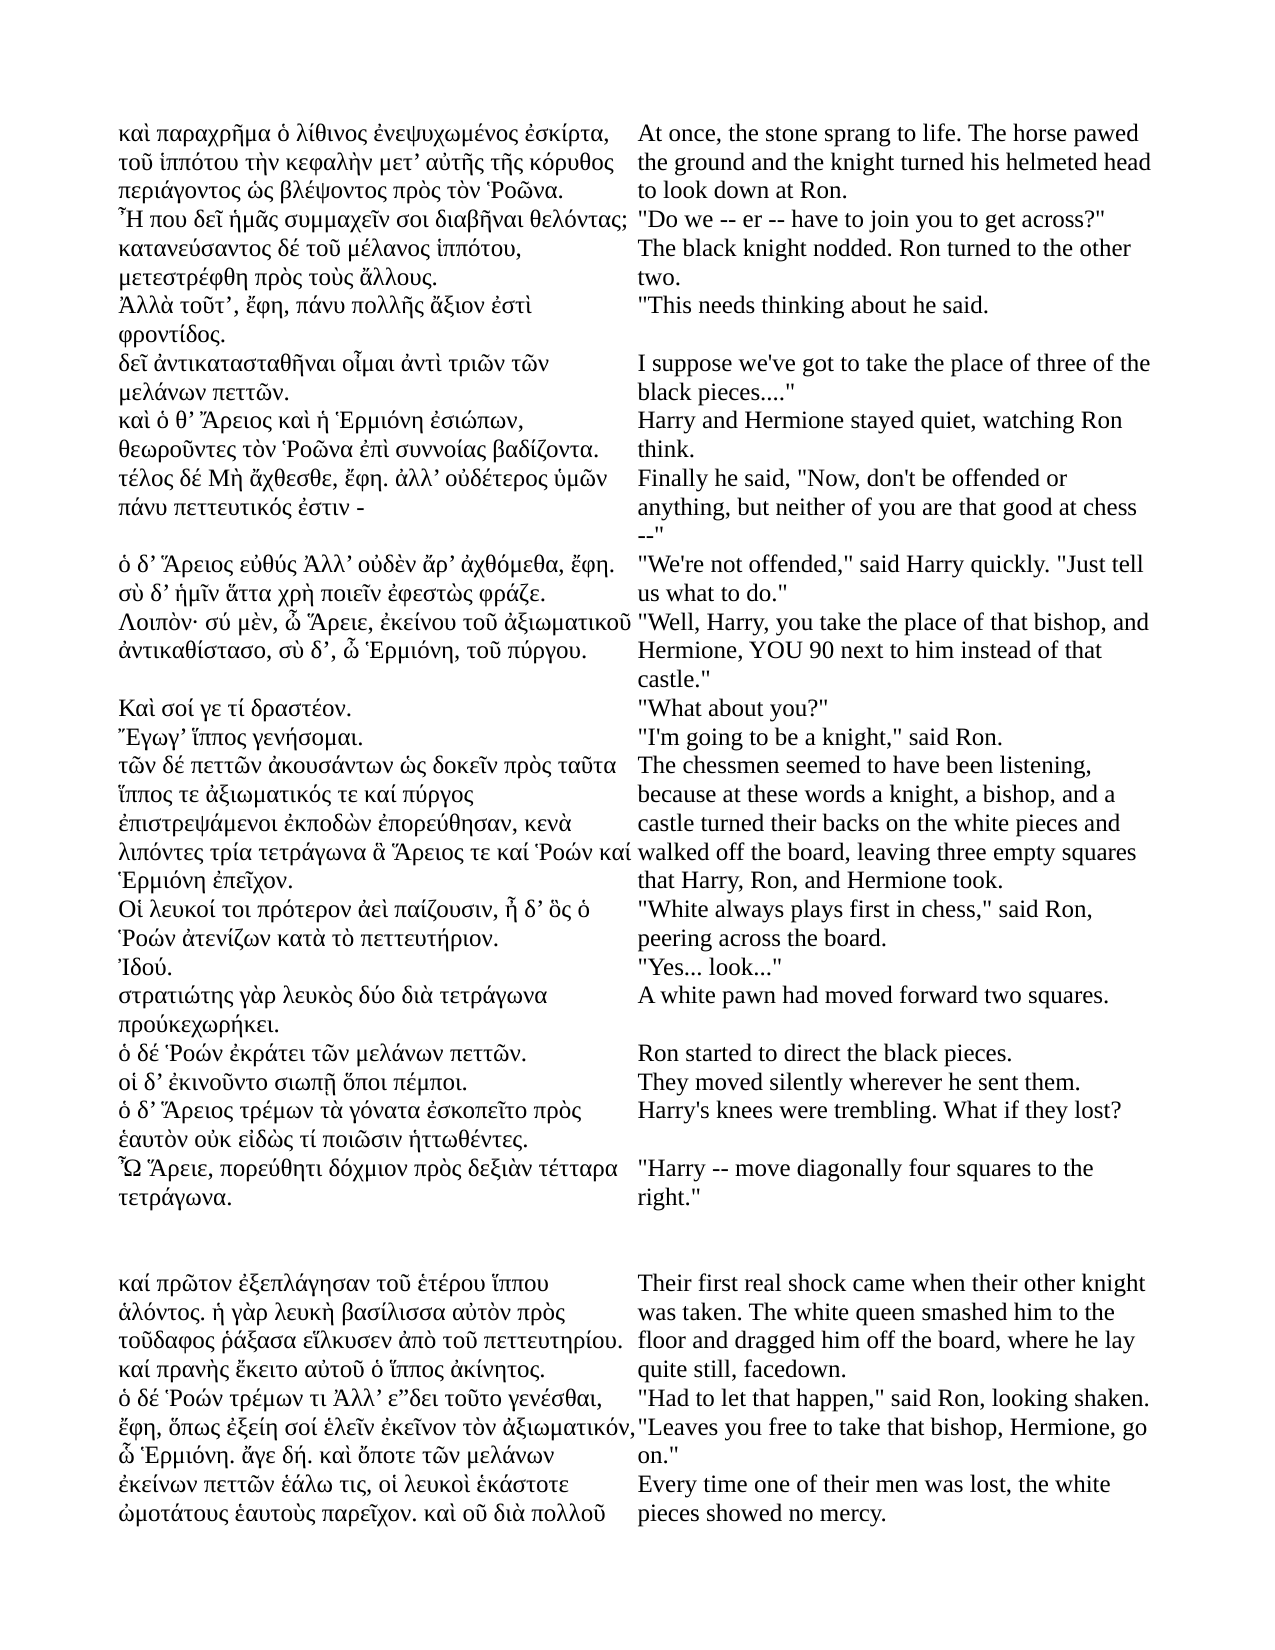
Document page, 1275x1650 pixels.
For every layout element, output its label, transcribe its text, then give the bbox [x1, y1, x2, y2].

table_cell Ὦ Ἅρειε, πορεύθητι δόχμιον πρὸς δεξιὰν τέτταρα τετράγωνα. [118, 1153, 637, 1211]
table_cell "Yes... look..." [637, 952, 1157, 981]
table_cell A white pawn had moved forward two squares. [637, 981, 1157, 1038]
table_cell καὶ παραχρῆμα ὁ λίθινος ἐνεψυχωμένος ἐσκίρτα, τοῦ ἱππότου τὴν κεφαλὴν μετ’ αὐτῆς τῆς κόρυθος περιάγοντος ὡς βλέψοντος πρὸς τὸν Ῥοῶνα. [118, 118, 637, 204]
table_cell Ἰδού. [118, 952, 637, 981]
table_cell καί πρῶτον ἐξεπλάγησαν τοῦ ἑτέρου ἵππου ἁλόντος. ἡ γὰρ λευκὴ βασίλισσα αὐτὸν πρὸς τοῦδαφος ῥάξασα εἵλκυσεν ἀπὸ τοῦ πεττευτηρίου. καί πρανὴς ἔκειτο αὐτοῦ ὁ ἵππος ἀκίνητος. ὁ δέ Ῥοών τρέμων τι Ἀλλ’ ε”δει τοῦτο γενέσθαι, ἔφη, ὅπως ἐξείη σοί ἑλεῖν ἐκεῖνον τὸν ἀξιωματικόν, ὧ Ἑρμιόνη. ἄγε δή. καὶ ὄποτε τῶν μελάνων ἐκείνων πεττῶν ἑάλω τις, οἱ λευκοὶ ἑκάστοτε ὠμοτάτους ἑαυτοὺς παρεῖχον. καὶ οῦ διὰ πολλοῦ [118, 1211, 637, 1527]
table_cell Ron started to direct the black pieces. [637, 1038, 1157, 1067]
table_cell "What about you?" [637, 693, 1157, 722]
table_cell ὁ δ’ Ἅρειος εὐθύς Ἀλλ’ οὐδὲν ἄρ’ ἀχθόμεθα, ἔφη. σὺ δ’ ἡμῖν ἅττα χρὴ ποιεῖν ἐφεστὼς φράζε. [118, 549, 637, 607]
table_cell "White always plays first in chess," said Ron, peering across the board. [637, 894, 1157, 952]
table_cell "This needs thinking about he said. [637, 291, 1157, 348]
table_cell Καὶ σοί γε τί δραστέον. [118, 693, 637, 722]
table_cell καὶ ὁ θ’ Ἄρειος καὶ ἡ Ἑρμιόνη ἐσιώπων, θεωροῦντες τὸν Ῥοῶνα ἐπὶ συννοίας βαδίζοντα. [118, 406, 637, 463]
table_cell Harry and Hermione stayed quiet, watching Ron think. [637, 406, 1157, 463]
table_cell At once, the stone sprang to life. The horse pawed the ground and the knight turned his helmeted head to look down at Ron. [637, 118, 1157, 204]
table_cell οἱ δ’ ἐκινοῦντο σιωπῇ ὅποι πέμποι. [118, 1067, 637, 1096]
table_cell ὁ δέ Ῥοών ἐκράτει τῶν μελάνων πεττῶν. [118, 1038, 637, 1067]
table_cell δεῖ ἀντικατασταθῆναι οἶμαι ἀντὶ τριῶν τῶν μελάνων πεττῶν. [118, 348, 637, 406]
table_cell Their first real shock came when their other knight was taken. The white queen smashed him to the floor and dragged him off the board, where he lay quite still, facedown. "Had to let that happen," said Ron, looking shaken. "Leaves you free to take that bishop, Hermione, go on." Every time one of their men was lost, the white pieces showed no mercy. [637, 1211, 1157, 1527]
table_cell "Harry -- move diagonally four squares to the right." [637, 1153, 1157, 1211]
table_cell στρατιώτης γὰρ λευκὸς δύο διὰ τετράγωνα προύκεχωρήκει. [118, 981, 637, 1038]
table_cell Ἀλλὰ τοῦτ’, ἔφη, πάνυ πολλῆς ἄξιον ἐστὶ φροντίδος. [118, 291, 637, 348]
table_cell They moved silently wherever he sent them. [637, 1067, 1157, 1096]
table_cell Harry's knees were trembling. What if they lost? [637, 1096, 1157, 1153]
table_cell κατανεύσαντος δέ τοῦ μέλανος ἱππότου, μετεστρέφθη πρὸς τοὺς ἄλλους. [118, 233, 637, 291]
table_cell Οἱ λευκοί τοι πρότερον ἀεὶ παίζουσιν, ἦ δ’ ὃς ὁ Ῥοών ἀτενίζων κατὰ τὸ πεττευτήριον. [118, 894, 637, 952]
table_cell Finally he said, "Now, don't be offended or anything, but neither of you are that good at chess --" [637, 463, 1157, 549]
table_cell "I'm going to be a knight," said Ron. [637, 722, 1157, 751]
table_cell τέλος δέ Μὴ ἄχθεσθε, ἔφη. ἀλλ’ οὐδέτερος ὑμῶν πάνυ πεττευτικός ἐστιν - [118, 463, 637, 549]
table_cell The chessmen seemed to have been listening, because at these words a knight, a bishop, and a castle turned their backs on the white pieces and walked off the board, leaving three empty squares that Harry, Ron, and Hermione took. [637, 751, 1157, 894]
table_cell Ἔγωγ’ ἵππος γενήσομαι. [118, 722, 637, 751]
table_cell "We're not offended," said Harry quickly. "Just tell us what to do." [637, 549, 1157, 607]
table_cell τῶν δέ πεττῶν ἀκουσάντων ὡς δοκεῖν πρὸς ταῦτα ἵππος τε ἀξιωματικός τε καί πύργος ἐπιστρεψάμενοι ἐκποδὼν ἐπορεύθησαν, κενὰ λιπόντες τρία τετράγωνα ἃ Ἅρειος τε καί Ῥοών καί Ἑρμιόνη ἐπεῖχον. [118, 751, 637, 894]
table_cell ὁ δ’ Ἅρειος τρέμων τὰ γόνατα ἐσκοπεῖτο πρὸς ἑαυτὸν οὐκ εἰδὼς τί ποιῶσιν ἡττωθέντες. [118, 1096, 637, 1153]
table_cell Ἦ που δεῖ ἡμᾶς συμμαχεῖν σοι διαβῆναι θελόντας; [118, 204, 637, 233]
table_cell I suppose we've got to take the place of three of the black pieces...." [637, 348, 1157, 406]
table_cell "Well, Harry, you take the place of that bishop, and Hermione, YOU 90 next to him instead of that castle." [637, 607, 1157, 693]
table_cell The black knight nodded. Ron turned to the other two. [637, 233, 1157, 291]
table_cell "Do we -- er -- have to join you to get across?" [637, 204, 1157, 233]
table_cell Λοιπὸν· σύ μὲν, ὦ Ἅρειε, ἐκείνου τοῦ ἀξιωματικοῦ ἀντικαθίστασο, σὺ δ’, ὦ Ἑρμιόνη, τοῦ πύργου. [118, 607, 637, 693]
